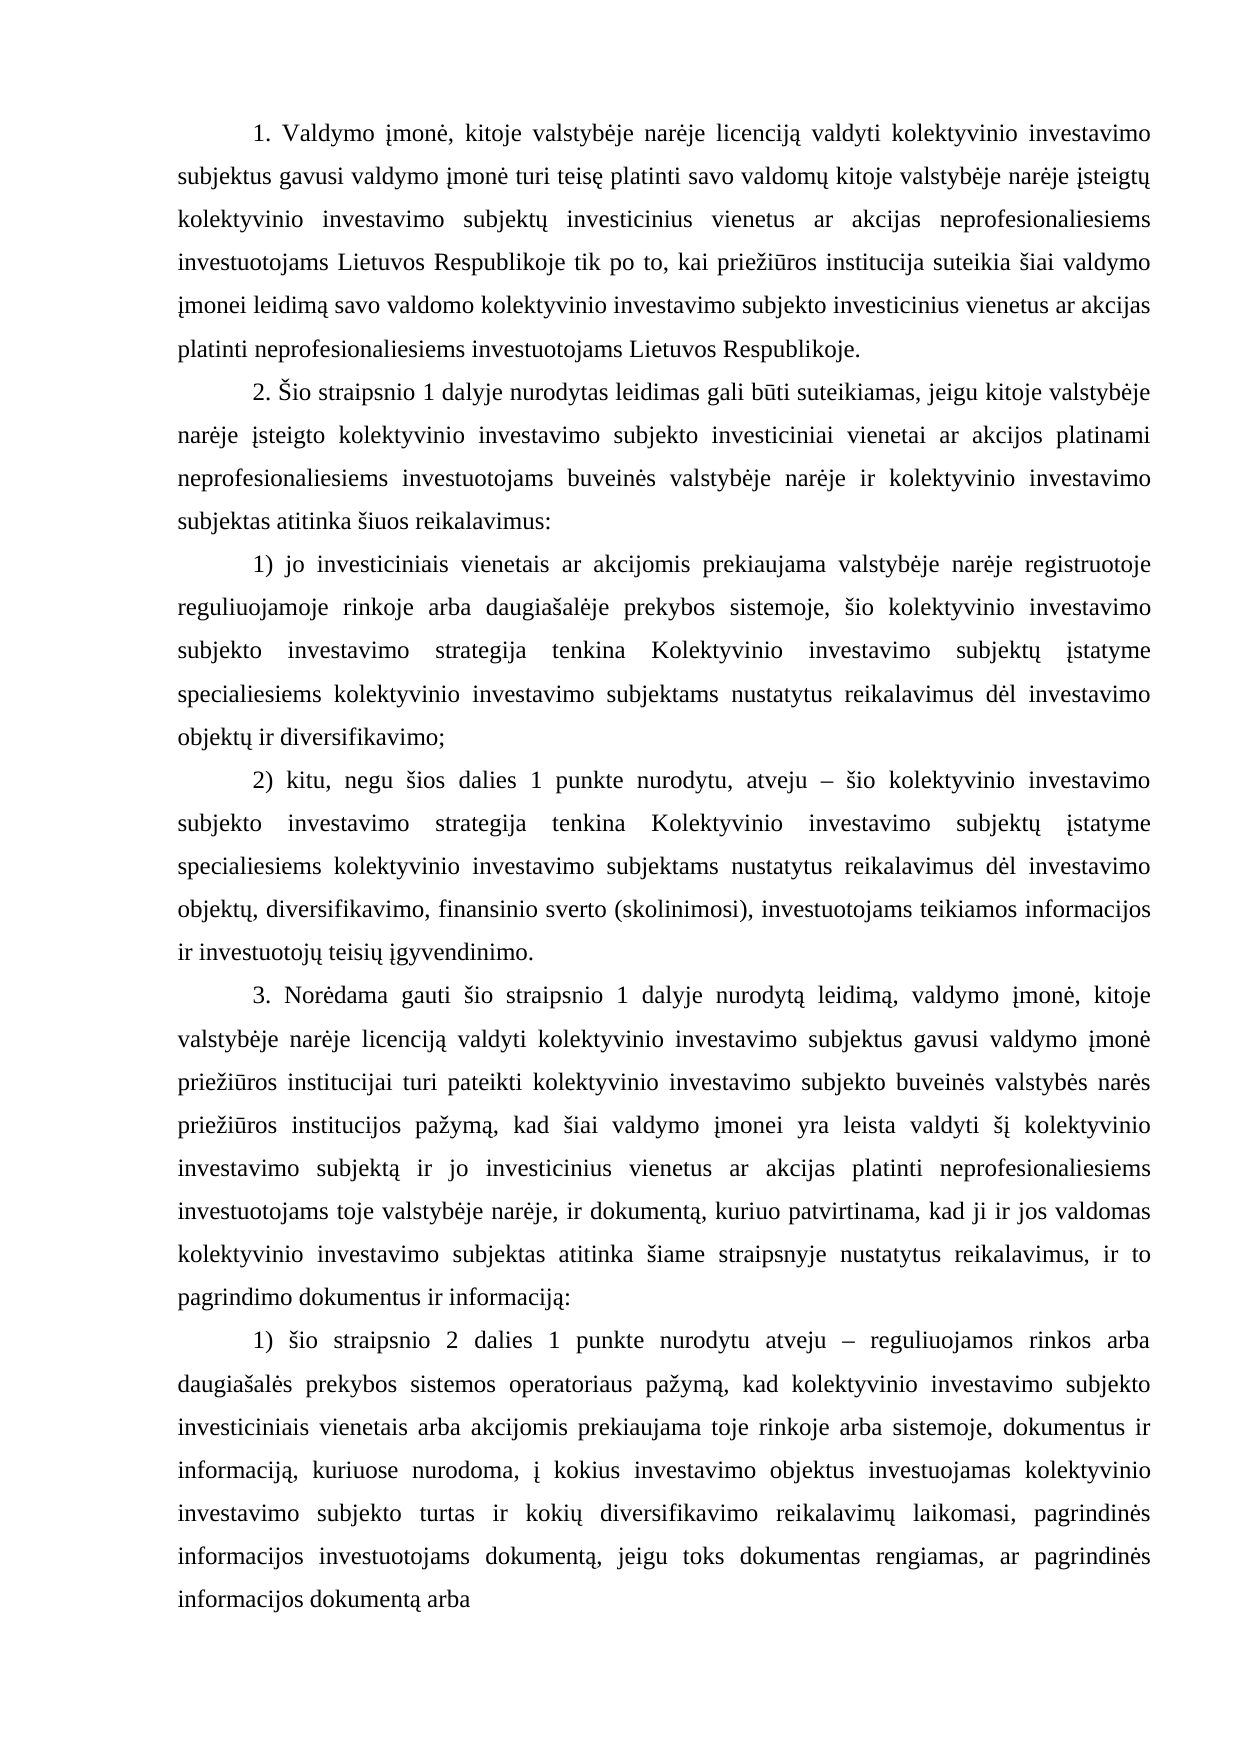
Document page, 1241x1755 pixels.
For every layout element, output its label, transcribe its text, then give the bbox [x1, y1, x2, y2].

text 2. Šio straipsnio 1 dalyje nurodytas leidimas gali būti suteikiamas, jeigu kitoje valstybėje narėje įsteigto kolektyvinio investavimo subjekto investiciniai vienetai ar akcijos platinami neprofesionaliesiems investuotojams buveinės valstybėje narėje ir kolektyvinio investavimo subjektas atitinka šiuos reikalavimus: [177, 377, 1152, 535]
text 2) kitu, negu šios dalies 1 punkte nurodytu, atveju – šio kolektyvinio investavimo subjekto investavimo strategija tenkina Kolektyvinio investavimo subjektų įstatyme specialiesiems kolektyvinio investavimo subjektams nustatytus reikalavimus dėl investavimo objektų, diversifikavimo, finansinio sverto (skolinimosi), investuotojams teikiamos informacijos ir investuotojų teisių įgyvendinimo. [177, 765, 1152, 966]
text 3. Norėdama gauti šio straipsnio 1 dalyje nurodytą leidimą, valdymo įmonė, kitoje valstybėje narėje licenciją valdyti kolektyvinio investavimo subjektus gavusi valdymo įmonė priežiūros institucijai turi pateikti kolektyvinio investavimo subjekto buveinės valstybės narės priežiūros institucijos pažymą, kad šiai valdymo įmonei yra leista valdyti šį kolektyvinio investavimo subjektą ir jo investicinius vienetus ar akcijas platinti neprofesionaliesiems investuotojams toje valstybėje narėje, ir dokumentą, kuriuo patvirtinama, kad ji ir jos valdomas kolektyvinio investavimo subjektas atitinka šiame straipsnyje nustatytus reikalavimus, ir to pagrindimo dokumentus ir informaciją: [177, 981, 1152, 1311]
text 1) jo investiciniais vienetais ar akcijomis prekiaujama valstybėje narėje registruotoje reguliuojamoje rinkoje arba daugiašalėje prekybos sistemoje, šio kolektyvinio investavimo subjekto investavimo strategija tenkina Kolektyvinio investavimo subjektų įstatyme specialiesiems kolektyvinio investavimo subjektams nustatytus reikalavimus dėl investavimo objektų ir diversifikavimo; [177, 549, 1152, 751]
text 1. Valdymo įmonė, kitoje valstybėje narėje licenciją valdyti kolektyvinio investavimo subjektus gavusi valdymo įmonė turi teisę platinti savo valdomų kitoje valstybėje narėje įsteigtų kolektyvinio investavimo subjektų investicinius vienetus ar akcijas neprofesionaliesiems investuotojams Lietuvos Respublikoje tik po to, kai priežiūros institucija suteikia šiai valdymo įmonei leidimą savo valdomo kolektyvinio investavimo subjekto investicinius vienetus ar akcijas platinti neprofesionaliesiems investuotojams Lietuvos Respublikoje. [177, 118, 1152, 362]
text 1) šio straipsnio 2 dalies 1 punkte nurodytu atveju – reguliuojamos rinkos arba daugiašalės prekybos sistemos operatoriaus pažymą, kad kolektyvinio investavimo subjekto investiciniais vienetais arba akcijomis prekiaujama toje rinkoje arba sistemoje, dokumentus ir informaciją, kuriuose nurodoma, į kokius investavimo objektus investuojamas kolektyvinio investavimo subjekto turtas ir kokių diversifikavimo reikalavimų laikomasi, pagrindinės informacijos investuotojams dokumentą, jeigu toks dokumentas rengiamas, ar pagrindinės informacijos dokumentą arba [177, 1326, 1152, 1613]
